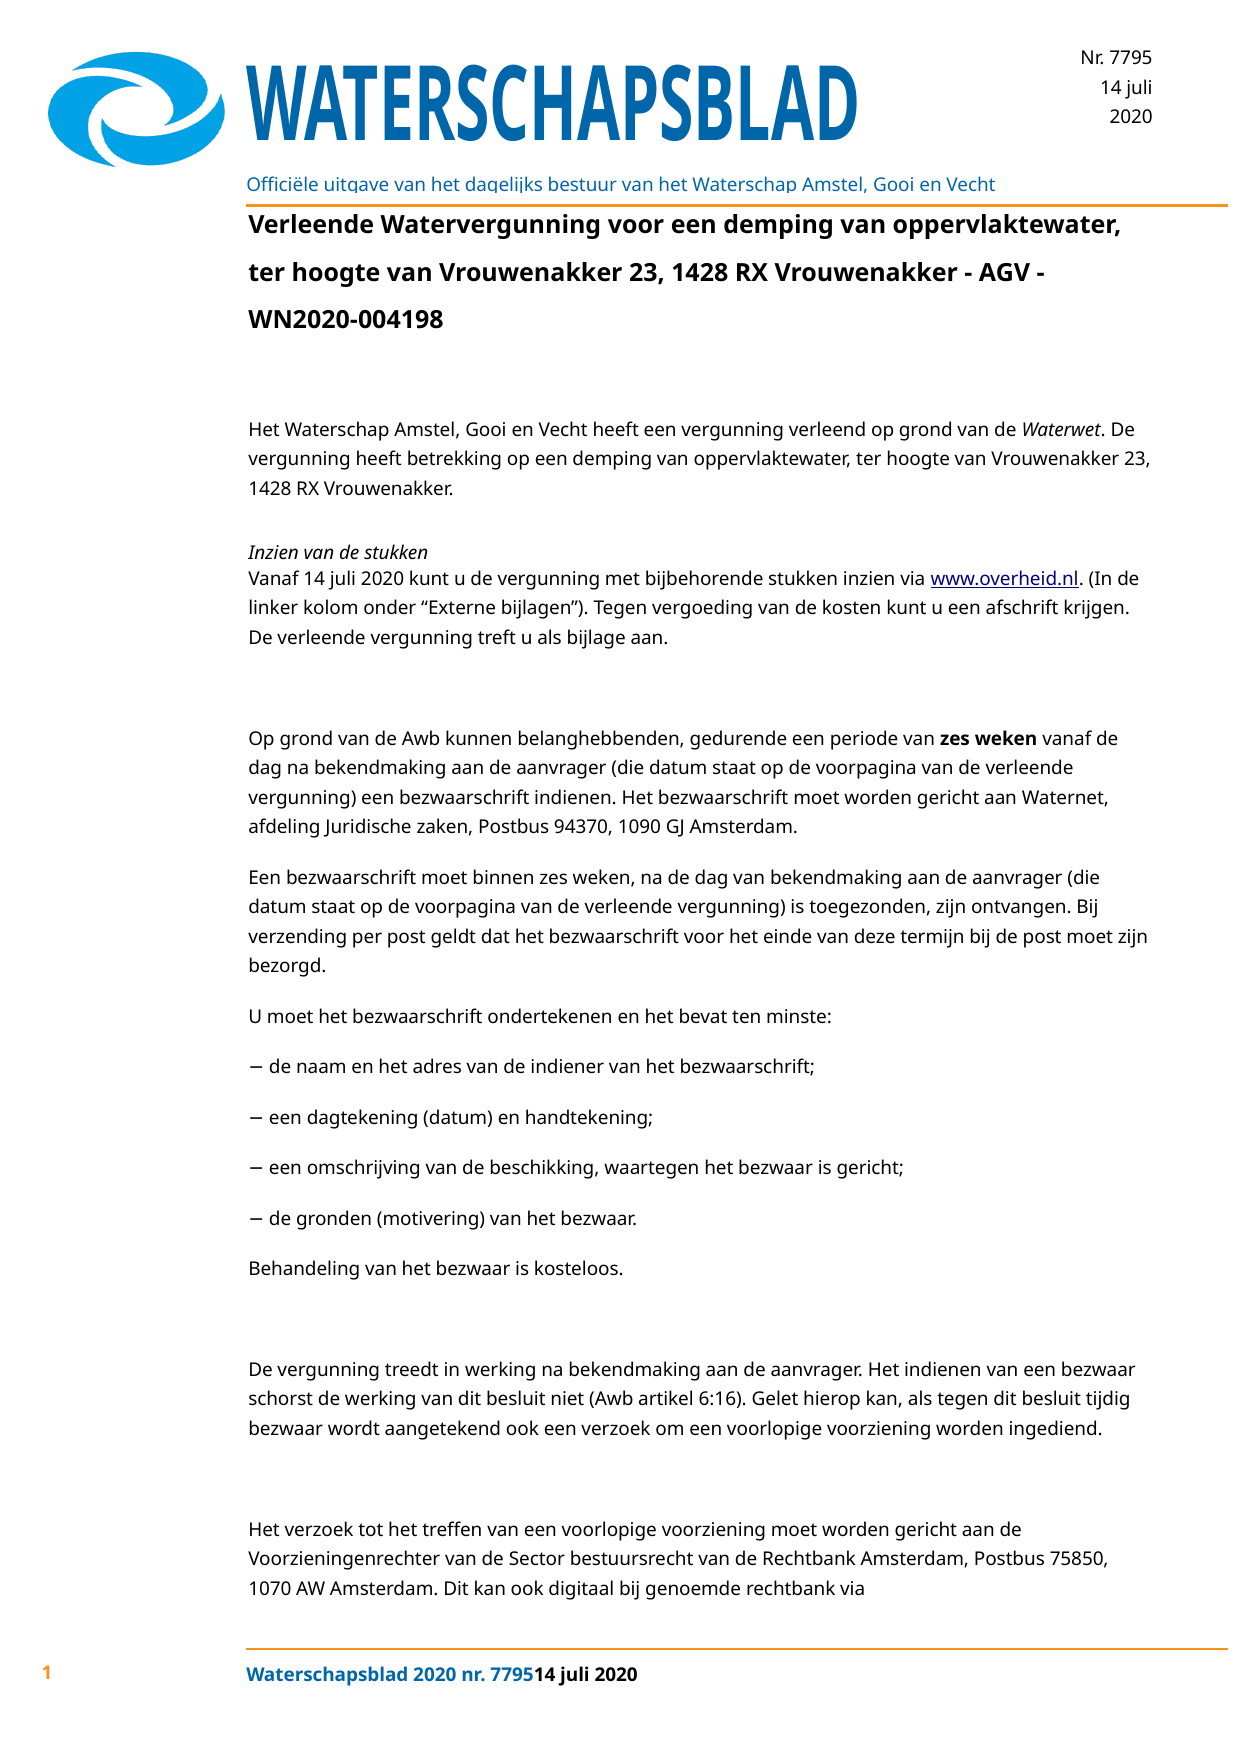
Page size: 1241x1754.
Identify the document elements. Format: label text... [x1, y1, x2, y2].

text Behandeling van het bezwaar is kosteloos. [248, 1255, 1152, 1281]
text Verleende Watervergunning voor een demping van oppervlaktewater, ter hoogte van Vrouwenakker 23, 1428 RX Vrouwenakker - AGV - WN2020-004198 [248, 207, 1152, 336]
text − de naam en het adres van de indiener van het bezwaarschrift; [248, 1053, 1152, 1079]
text − een dagtekening (datum) en handtekening; [248, 1104, 1152, 1130]
text Vanaf 14 juli 2020 kunt u de vergunning met bijbehorende stukken inzien via www.overheid.nl. (In de linker kolom onder “Externe bijlagen”). Tegen vergoeding van de kosten kunt u een afschrift krijgen. De verleende vergunning treft u als bijlage aan. [248, 565, 1152, 650]
text Een bezwaarschrift moet binnen zes weken, na de dag van bekendmaking aan de aanvrager (die datum staat op de voorpagina van de verleende vergunning) is toegezonden, zijn ontvangen. Bij verzending per post geldt dat het bezwaarschrift voor het einde van deze termijn bij de post moet zijn bezorgd. [248, 864, 1152, 978]
picture [41, 47, 231, 172]
text De vergunning treedt in werking na bekendmaking aan de aanvrager. Het indienen van een bezwaar schorst de werking van dit besluit niet (Awb artikel 6:16). Gelet hierop kan, als tegen dit besluit tijdig bezwaar wordt aangetekend ook een verzoek om een voorlopige voorziening worden ingediend. [248, 1356, 1152, 1441]
text − een omschrijving van de beschikking, waartegen het bezwaar is gericht; [248, 1154, 1152, 1180]
text Inzien van de stukken [248, 539, 1152, 565]
text U moet het bezwaarschrift ondertekenen en het bevat ten minste: [248, 1003, 1152, 1029]
text Het verzoek tot het treffen van een voorlopige voorziening moet worden gericht aan de Voorzieningenrechter van de Sector bestuursrecht van de Rechtbank Amsterdam, Postbus 75850, 1070 AW Amsterdam. Dit kan ook digitaal bij genoemde rechtbank via [248, 1516, 1152, 1601]
text Op grond van de Awb kunnen belanghebbenden, gedurende een periode van zes weken vanaf de dag na bekendmaking aan de aanvrager (die datum staat op de voorpagina van de verleende vergunning) een bezwaarschrift indienen. Het bezwaarschrift moet worden gericht aan Waternet, afdeling Juridische zaken, Postbus 94370, 1090 GJ Amsterdam. [248, 725, 1152, 839]
text − de gronden (motivering) van het bezwaar. [248, 1205, 1152, 1231]
text Het Waterschap Amstel, Gooi en Vecht heeft een vergunning verleend op grond van de Waterwet. De vergunning heeft betrekking op een demping van oppervlaktewater, ter hoogte van Vrouwenakker 23, 1428 RX Vrouwenakker. [248, 416, 1152, 501]
